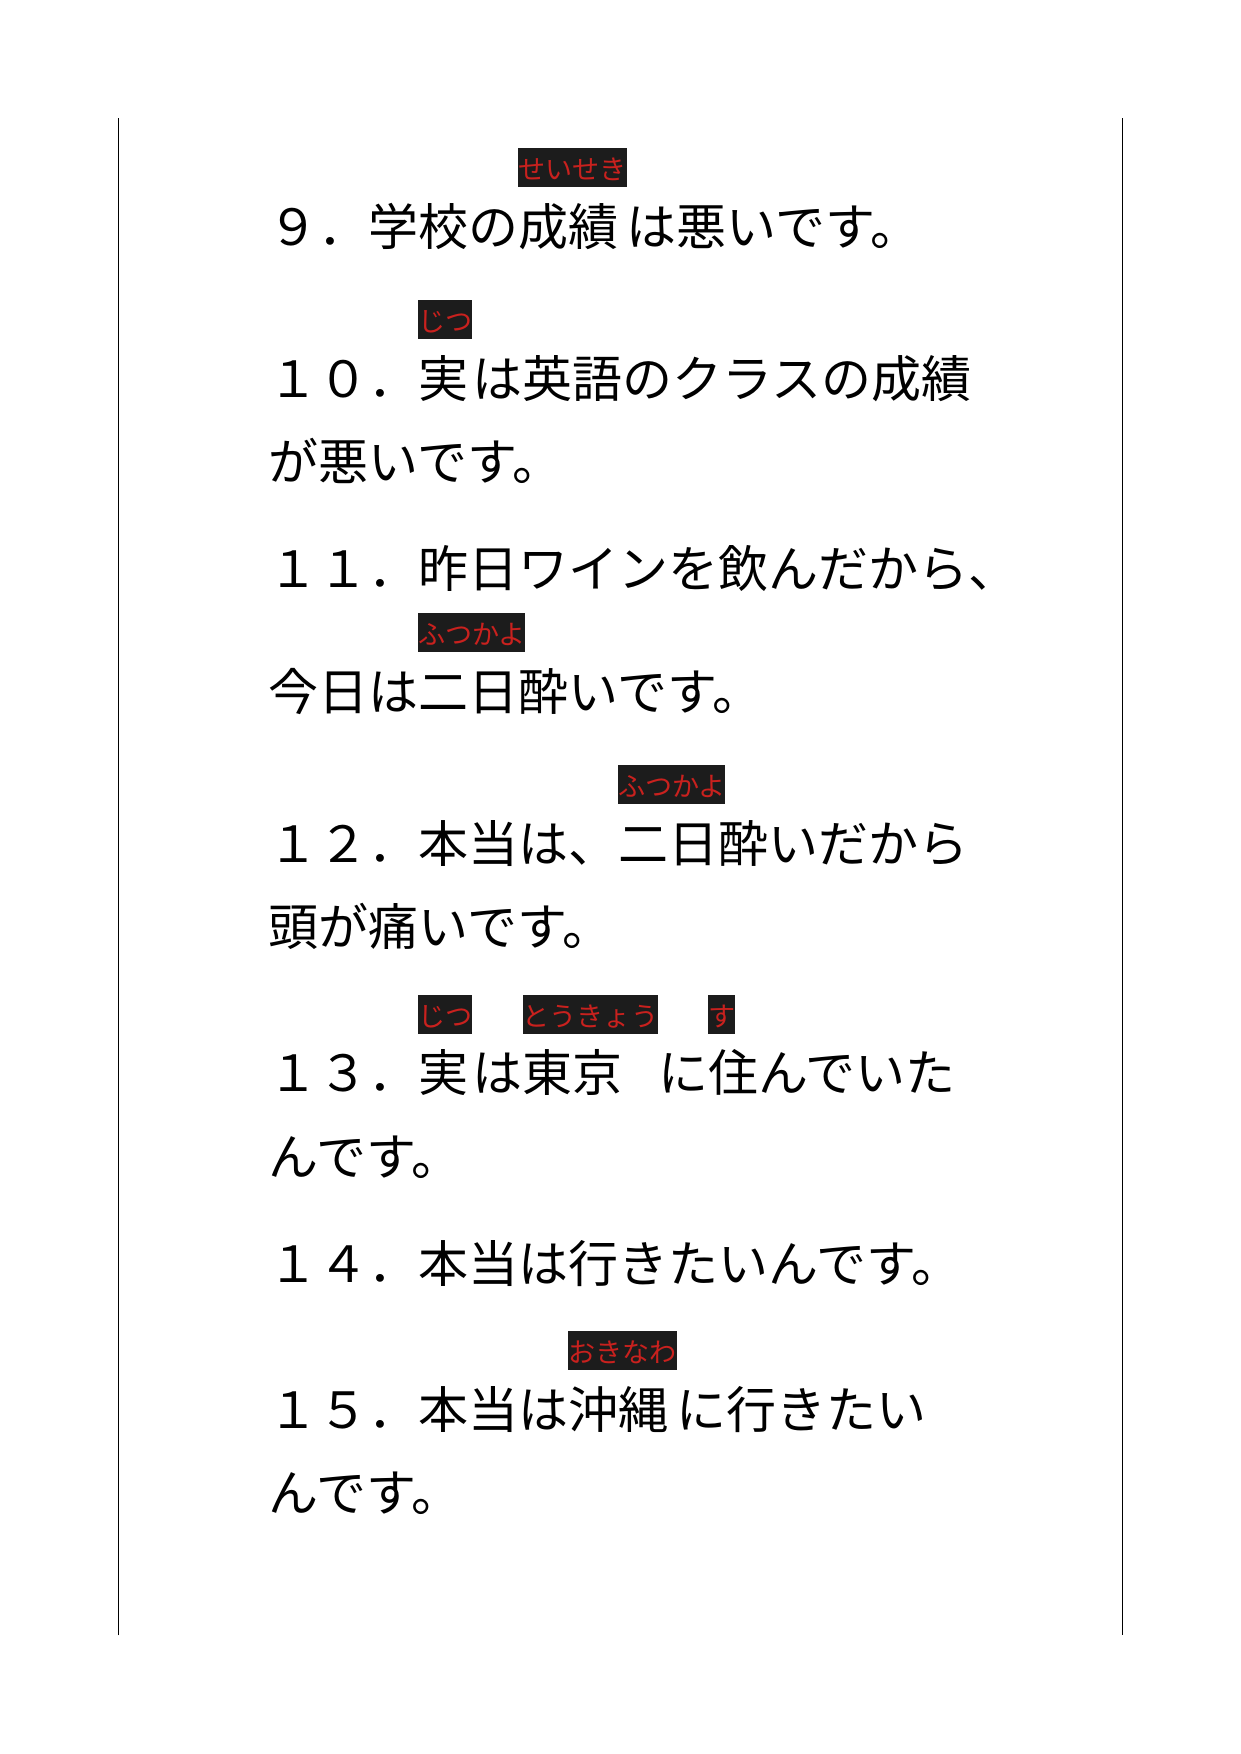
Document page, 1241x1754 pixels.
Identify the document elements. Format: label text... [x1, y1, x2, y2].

text １５．本当は沖縄おきなわに行きたいんです。 [268, 1331, 972, 1526]
text １１．昨日ワインを飲んだから、今日は二日酔ふつかよいです。 [268, 530, 972, 724]
text ９．学校の成績せいせきは悪いです。 [268, 148, 972, 260]
text １３．実じつは東京とうきょうに住すんでいたんです。 [268, 994, 972, 1189]
text １２．本当は、二日酔ふつかよいだから頭が痛いです。 [268, 765, 972, 960]
text １４．本当は行きたいんです。 [268, 1224, 972, 1296]
text １０．実じつは英語のクラスの成績が悪いです。 [268, 300, 972, 495]
